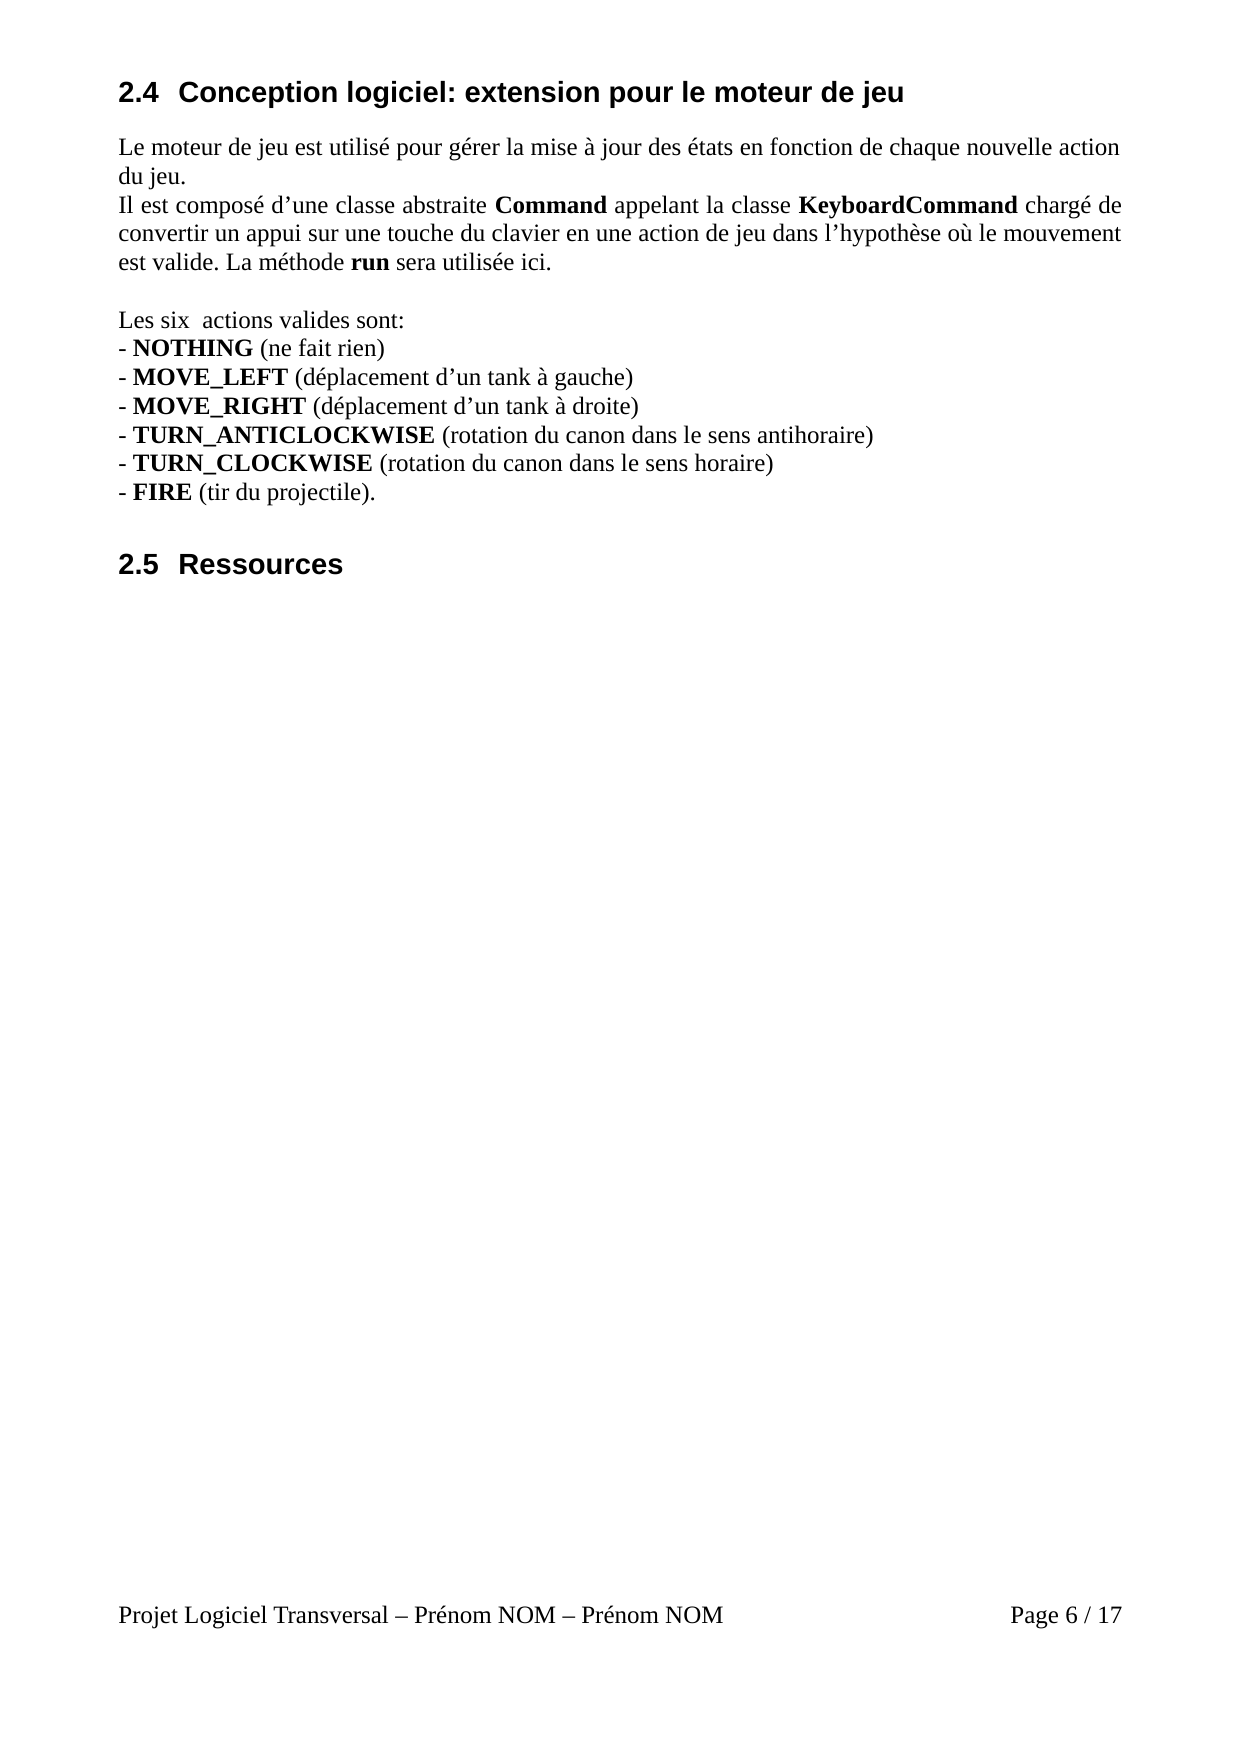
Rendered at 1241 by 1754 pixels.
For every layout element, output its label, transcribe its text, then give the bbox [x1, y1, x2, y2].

text - NOTHING (ne fait rien) [118, 333, 1122, 362]
text - FIRE (tir du projectile). [118, 477, 1122, 506]
subtitle Conception logiciel: extension pour le moteur de jeu [118, 75, 1122, 108]
text Les six actions valides sont: [118, 305, 1122, 333]
text - TURN_CLOCKWISE (rotation du canon dans le sens horaire) [118, 448, 1122, 477]
text Il est composé d’une classe abstraite Command appelant la classe KeyboardCommand chargé de convertir un appui sur une touche du clavier en une action de jeu dans l’hypothèse où le mouvement est valide. La méthode run sera utilisée ici. [118, 190, 1122, 276]
text Le moteur de jeu est utilisé pour gérer la mise à jour des états en fonction de chaque nouvelle action du jeu. [118, 132, 1122, 190]
text - TURN_ANTICLOCKWISE (rotation du canon dans le sens antihoraire) [118, 420, 1122, 448]
text - MOVE_RIGHT (déplacement d’un tank à droite) [118, 391, 1122, 420]
subtitle Ressources [118, 547, 1122, 581]
text - MOVE_LEFT (déplacement d’un tank à gauche) [118, 362, 1122, 391]
